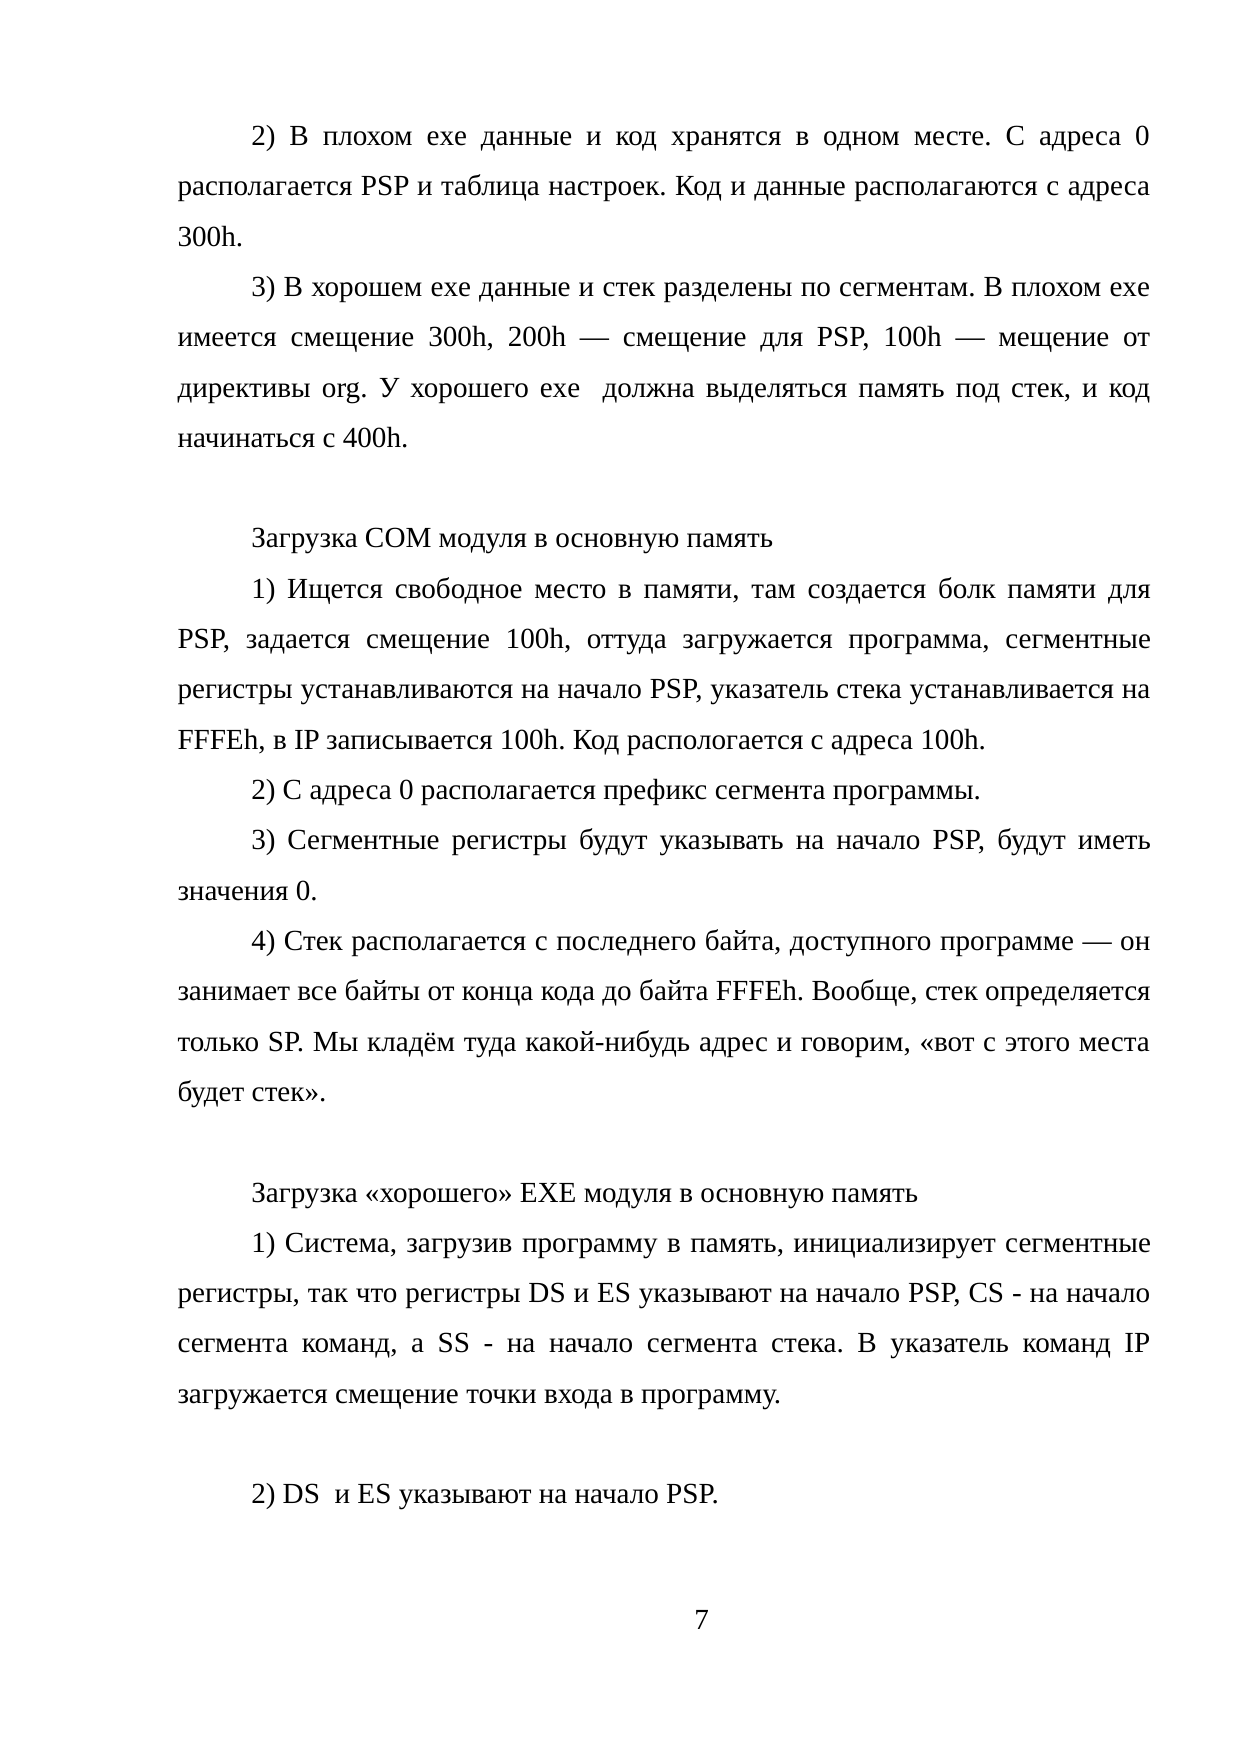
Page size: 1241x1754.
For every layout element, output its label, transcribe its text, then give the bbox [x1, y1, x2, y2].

text 3) Сегментные регистры будут указывать на начало PSP, будут иметь значения 0. [177, 822, 1152, 906]
text 2) DS и ES указывают на начало PSP. [177, 1477, 1152, 1510]
text 1) Ищется свободное место в памяти, там создается болк памяти для PSP, задается смещение 100h, оттуда загружается программа, сегментные регистры устанавливаются на начало PSP, указатель стека устанавливается на FFFEh, в IP записывается 100h. Код распологается с адреса 100h. [177, 571, 1152, 755]
text Загрузка «хорошего» ЕХЕ модуля в основную память [177, 1175, 1152, 1208]
text 2) С адреса 0 располагается префикс сегмента программы. [177, 772, 1152, 806]
text 1) Система, загрузив программу в память, инициализирует сегментные регистры, так что регистры DS и ES указывают на начало PSP, CS - на начало сегмента команд, a SS - на начало сегмента стека. В указатель команд IP загружается смещение точки входа в программу. [177, 1225, 1152, 1409]
text 3) В хорошем exe данные и стек разделены по сегментам. В плохом exe имеется смещение 300h, 200h — смещение для PSP, 100h — мещение от директивы org. У хорошего exe должна выделяться память под стек, и код начинаться с 400h. [177, 269, 1152, 453]
text 4) Стек располагается с последнего байта, доступного программе — он занимает все байты от конца кода до байта FFFEh. Вообще, стек определяется только SP. Мы кладём туда какой-нибудь адрес и говорим, «вот с этого места будет стек». [177, 923, 1152, 1108]
text 2) В плохом exe данные и код хранятся в одном месте. С адреса 0 располагается PSP и таблица настроек. Код и данные располагаются с адреса 300h. [177, 118, 1152, 252]
text Загрузка COM модуля в основную память [177, 521, 1152, 554]
